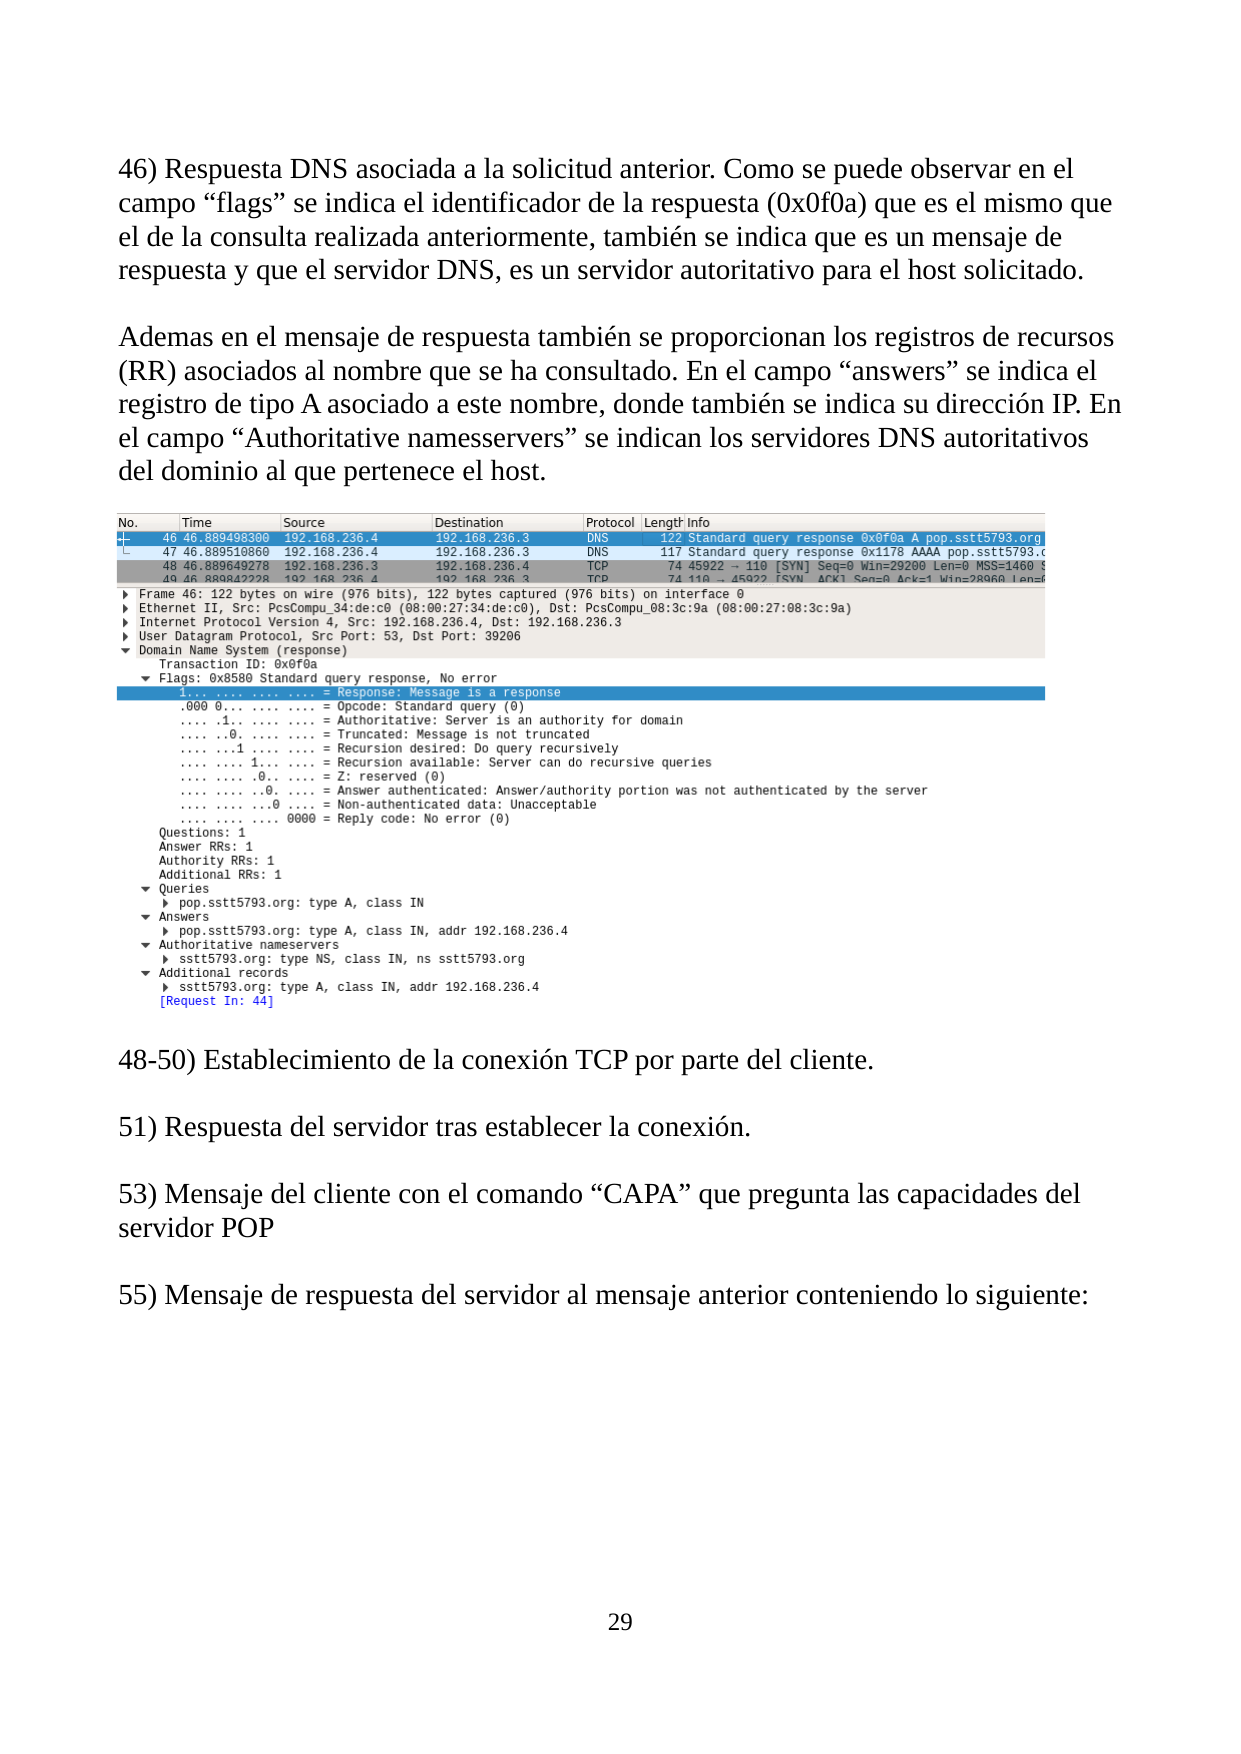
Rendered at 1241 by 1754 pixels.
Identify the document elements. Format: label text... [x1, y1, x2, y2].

text 51) Respuesta del servidor tras establecer la conexión. [118, 1109, 1122, 1143]
text 53) Mensaje del cliente con el comando “CAPA” que pregunta las capacidades del servidor POP [118, 1176, 1122, 1243]
text 48-50) Establecimiento de la conexión TCP por parte del cliente. [118, 1042, 1122, 1076]
text 46) Respuesta DNS asociada a la solicitud anterior. Como se puede observar en el campo “flags” se indica el identificador de la respuesta (0x0f0a) que es el mismo que el de la consulta realizada anteriormente, también se indica que es un mensaje de respuesta y que el servidor DNS, es un servidor autoritativo para el host solicitado. [118, 152, 1122, 286]
picture [116, 513, 1046, 1009]
text 55) Mensaje de respuesta del servidor al mensaje anterior conteniendo lo siguiente: [118, 1277, 1122, 1311]
text Ademas en el mensaje de respuesta también se proporcionan los registros de recursos (RR) asociados al nombre que se ha consultado. En el campo “answers” se indica el registro de tipo A asociado a este nombre, donde también se indica su dirección IP. En el campo “Authoritative namesservers” se indican los servidores DNS autoritativos del dominio al que pertenece el host. [118, 319, 1122, 487]
